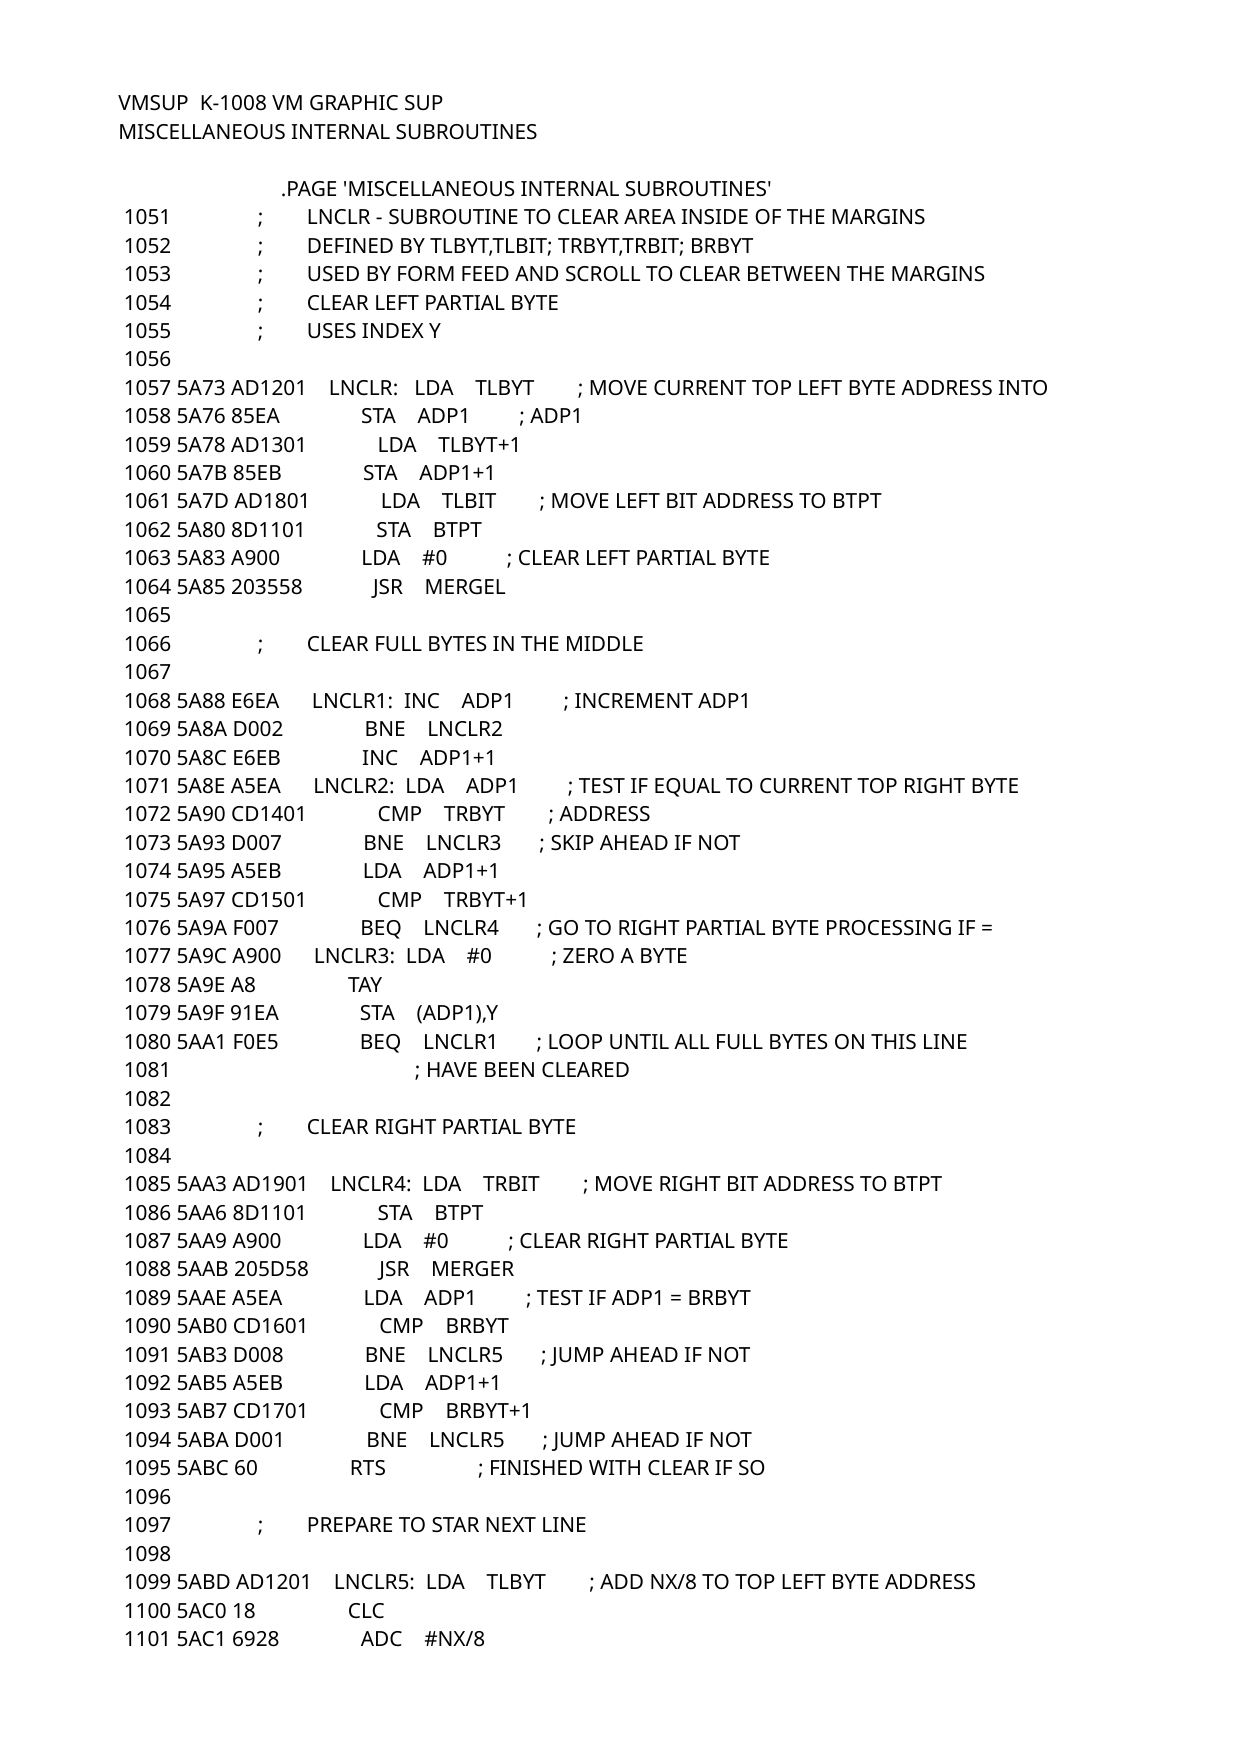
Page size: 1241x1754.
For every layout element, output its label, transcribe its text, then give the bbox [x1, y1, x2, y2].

text 1059 5A78 AD1301 LDA TLBYT+1 [118, 430, 1152, 458]
text 1086 5AA6 8D1101 STA BTPT [118, 1198, 1152, 1226]
text 1054 ; CLEAR LEFT PARTIAL BYTE [118, 288, 1152, 316]
text 1077 5A9C A900 LNCLR3: LDA #0 ; ZERO A BYTE [118, 942, 1152, 970]
text 1068 5A88 E6EA LNCLR1: INC ADP1 ; INCREMENT ADP1 [118, 686, 1152, 714]
text 1051 ; LNCLR - SUBROUTINE TO CLEAR AREA INSIDE OF THE MARGINS [118, 202, 1152, 231]
text 1073 5A93 D007 BNE LNCLR3 ; SKIP AHEAD IF NOT [118, 828, 1152, 856]
text 1066 ; CLEAR FULL BYTES IN THE MIDDLE [118, 629, 1152, 657]
text 1074 5A95 A5EB LDA ADP1+1 [118, 856, 1152, 885]
text 1094 5ABA D001 BNE LNCLR5 ; JUMP AHEAD IF NOT [118, 1425, 1152, 1453]
text 1069 5A8A D002 BNE LNCLR2 [118, 714, 1152, 743]
text 1085 5AA3 AD1901 LNCLR4: LDA TRBIT ; MOVE RIGHT BIT ADDRESS TO BTPT [118, 1169, 1152, 1198]
text 1090 5AB0 CD1601 CMP BRBYT [118, 1311, 1152, 1340]
text 1057 5A73 AD1201 LNCLR: LDA TLBYT ; MOVE CURRENT TOP LEFT BYTE ADDRESS INTO [118, 373, 1152, 401]
text 1084 [118, 1141, 1152, 1169]
text 1083 ; CLEAR RIGHT PARTIAL BYTE [118, 1112, 1152, 1141]
text 1087 5AA9 A900 LDA #0 ; CLEAR RIGHT PARTIAL BYTE [118, 1226, 1152, 1254]
text 1098 [118, 1539, 1152, 1567]
text 1062 5A80 8D1101 STA BTPT [118, 515, 1152, 543]
text 1091 5AB3 D008 BNE LNCLR5 ; JUMP AHEAD IF NOT [118, 1340, 1152, 1368]
text 1088 5AAB 205D58 JSR MERGER [118, 1254, 1152, 1283]
text 1072 5A90 CD1401 CMP TRBYT ; ADDRESS [118, 799, 1152, 828]
text 1078 5A9E A8 TAY [118, 970, 1152, 998]
text 1053 ; USED BY FORM FEED AND SCROLL TO CLEAR BETWEEN THE MARGINS [118, 259, 1152, 288]
text 1079 5A9F 91EA STA (ADP1),Y [118, 998, 1152, 1027]
text 1101 5AC1 6928 ADC #NX/8 [118, 1624, 1152, 1653]
text 1064 5A85 203558 JSR MERGEL [118, 572, 1152, 600]
text 1052 ; DEFINED BY TLBYT,TLBIT; TRBYT,TRBIT; BRBYT [118, 231, 1152, 259]
text 1065 [118, 600, 1152, 629]
text 1055 ; USES INDEX Y [118, 316, 1152, 344]
text VMSUP K-1008 VM GRAPHIC SUP [118, 88, 1152, 117]
text 1061 5A7D AD1801 LDA TLBIT ; MOVE LEFT BIT ADDRESS TO BTPT [118, 487, 1152, 515]
text 1070 5A8C E6EB INC ADP1+1 [118, 743, 1152, 771]
text MISCELLANEOUS INTERNAL SUBROUTINES [118, 117, 1152, 145]
text .PAGE 'MISCELLANEOUS INTERNAL SUBROUTINES' [118, 174, 1152, 202]
text 1100 5AC0 18 CLC [118, 1596, 1152, 1624]
text 1099 5ABD AD1201 LNCLR5: LDA TLBYT ; ADD NX/8 TO TOP LEFT BYTE ADDRESS [118, 1567, 1152, 1596]
text 1095 5ABC 60 RTS ; FINISHED WITH CLEAR IF SO [118, 1453, 1152, 1482]
text 1058 5A76 85EA STA ADP1 ; ADP1 [118, 401, 1152, 430]
text 1096 [118, 1482, 1152, 1510]
text 1067 [118, 657, 1152, 686]
text 1071 5A8E A5EA LNCLR2: LDA ADP1 ; TEST IF EQUAL TO CURRENT TOP RIGHT BYTE [118, 771, 1152, 799]
text 1075 5A97 CD1501 CMP TRBYT+1 [118, 885, 1152, 913]
text 1056 [118, 344, 1152, 373]
text 1081 ; HAVE BEEN CLEARED [118, 1055, 1152, 1084]
text 1097 ; PREPARE TO STAR NEXT LINE [118, 1510, 1152, 1539]
text 1080 5AA1 F0E5 BEQ LNCLR1 ; LOOP UNTIL ALL FULL BYTES ON THIS LINE [118, 1027, 1152, 1055]
text 1089 5AAE A5EA LDA ADP1 ; TEST IF ADP1 = BRBYT [118, 1283, 1152, 1311]
text 1093 5AB7 CD1701 CMP BRBYT+1 [118, 1397, 1152, 1425]
text 1063 5A83 A900 LDA #0 ; CLEAR LEFT PARTIAL BYTE [118, 543, 1152, 572]
text 1082 [118, 1084, 1152, 1112]
text 1092 5AB5 A5EB LDA ADP1+1 [118, 1368, 1152, 1397]
text 1060 5A7B 85EB STA ADP1+1 [118, 458, 1152, 487]
text 1076 5A9A F007 BEQ LNCLR4 ; GO TO RIGHT PARTIAL BYTE PROCESSING IF = [118, 913, 1152, 942]
